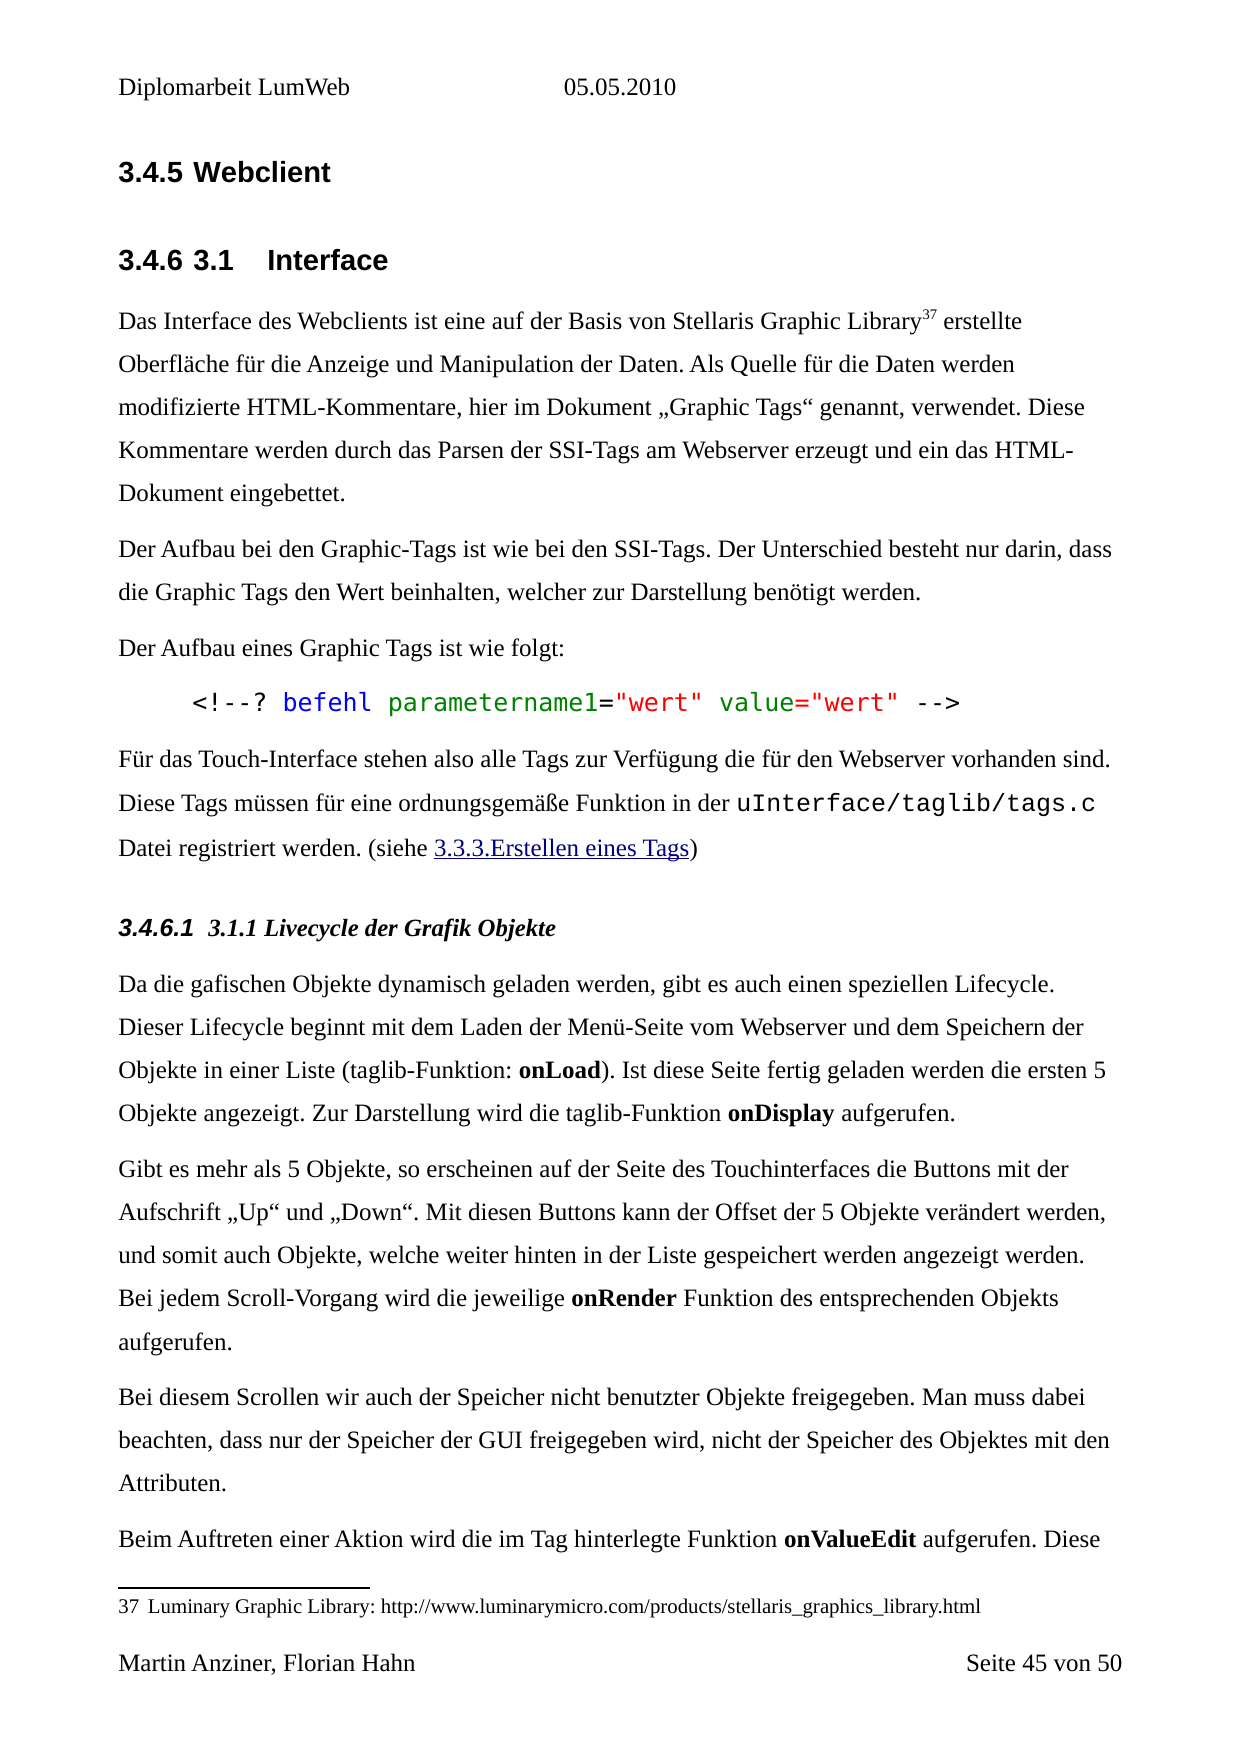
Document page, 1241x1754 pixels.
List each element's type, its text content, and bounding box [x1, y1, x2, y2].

text <!--? befehl parametername1="wert" value="wert" --> [118, 688, 1122, 717]
text Gibt es mehr als 5 Objekte, so erscheinen auf der Seite des Touchinterfaces die Buttons mit der Aufschrift „Up“ und „Down“. Mit diesen Buttons kann der Offset der 5 Objekte verändert werden, und somit auch Objekte, welche weiter hinten in der Liste gespeichert werden angezeigt werden. Bei jedem Scroll-Vorgang wird die jeweilige onRender Funktion des entsprechenden Objekts aufgerufen. [118, 1154, 1122, 1355]
subtitle Webclient [118, 155, 1122, 189]
text Beim Auftreten einer Aktion wird die im Tag hinterlegte Funktion onValueEdit aufgerufen. Diese [118, 1524, 1122, 1553]
text Luminary Graphic Library: http://www.luminarymicro.com/products/stellaris_graphics_library.html [118, 1594, 1122, 1618]
subtitle 3.1 Interface [118, 243, 1122, 276]
text Für das Touch-Interface stehen also alle Tags zur Verfügung die für den Webserver vorhanden sind. Diese Tags müssen für eine ordnungsgemäße Funktion in der uInterface/taglib/tags.c Datei registriert werden. (siehe 3.3.3.Erstellen eines Tags) [118, 744, 1122, 862]
text Da die gafischen Objekte dynamisch geladen werden, gibt es auch einen speziellen Lifecycle. Dieser Lifecycle beginnt mit dem Laden der Menü-Seite vom Webserver und dem Speichern der Objekte in einer Liste (taglib-Funktion: onLoad). Ist diese Seite fertig geladen werden die ersten 5 Objekte angezeigt. Zur Darstellung wird die taglib-Funktion onDisplay aufgerufen. [118, 969, 1122, 1127]
text Das Interface des Webclients ist eine auf der Basis von Stellaris Graphic Library erstellte Oberfläche für die Anzeige und Manipulation der Daten. Als Quelle für die Daten werden modifizierte HTML-Kommentare, hier im Dokument „Graphic Tags“ genannt, verwendet. Diese Kommentare werden durch das Parsen der SSI-Tags am Webserver erzeugt und ein das HTML-Dokument eingebettet. [118, 306, 1122, 507]
text Der Aufbau eines Graphic Tags ist wie folgt: [118, 633, 1122, 661]
subtitle 3.1.1 Livecycle der Grafik Objekte [118, 913, 1122, 942]
text Bei diesem Scrollen wir auch der Speicher nicht benutzter Objekte freigegeben. Man muss dabei beachten, dass nur der Speicher der GUI freigegeben wird, nicht der Speicher des Objektes mit den Attributen. [118, 1382, 1122, 1497]
text Der Aufbau bei den Graphic-Tags ist wie bei den SSI-Tags. Der Unterschied besteht nur darin, dass die Graphic Tags den Wert beinhalten, welcher zur Darstellung benötigt werden. [118, 534, 1122, 606]
